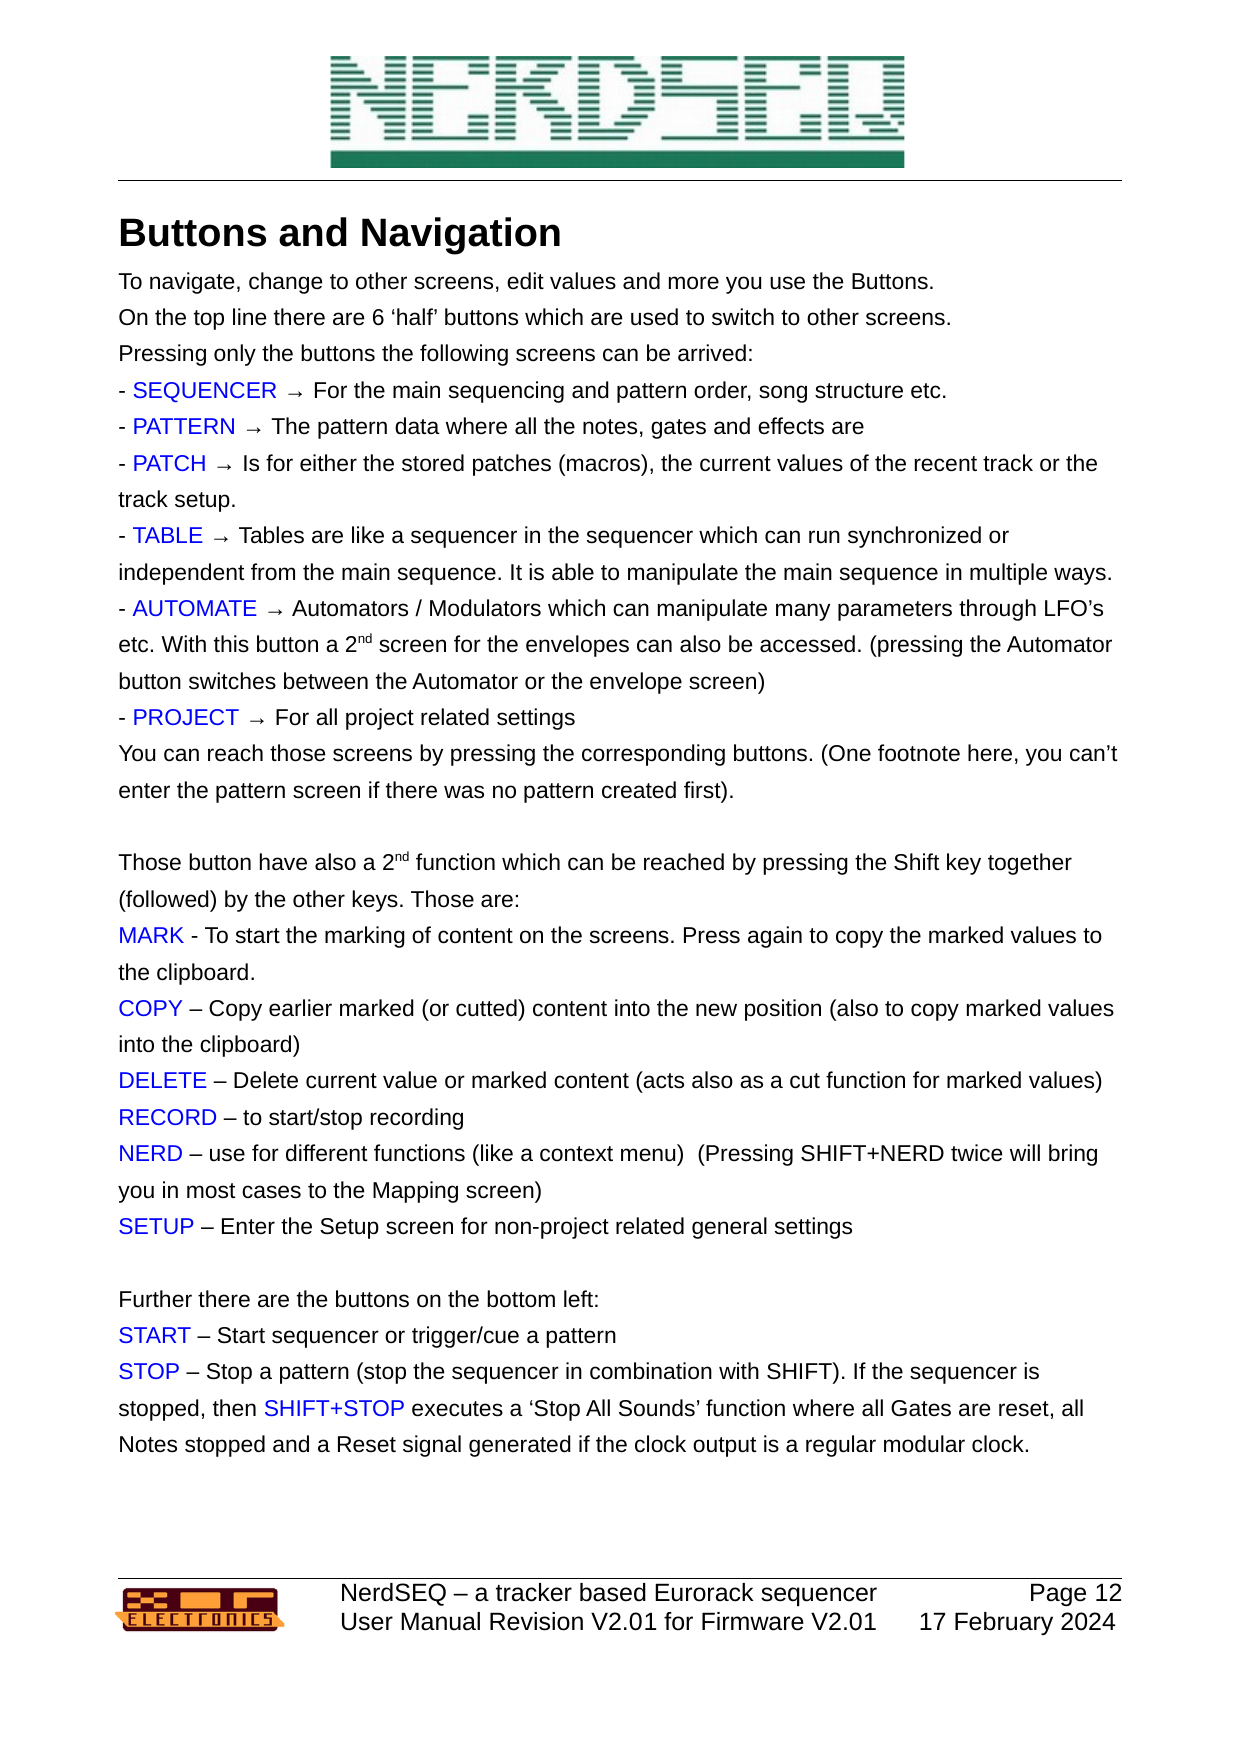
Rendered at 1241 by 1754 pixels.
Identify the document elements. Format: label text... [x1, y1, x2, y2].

subtitle Buttons and Navigation [118, 209, 1122, 255]
text To navigate, change to other screens, edit values and more you use the Buttons. [118, 268, 1122, 294]
text Further there are the buttons on the bottom left: [118, 1286, 1122, 1312]
text - AUTOMATE → Automators / Modulators which can manipulate many parameters through LFO’s etc. With this button a 2nd screen for the envelopes can also be accessed. (pressing the Automator button switches between the Automator or the envelope screen) [118, 595, 1122, 694]
text - PROJECT → For all project related settings [118, 704, 1122, 730]
text You can reach those screens by pressing the corresponding buttons. (One footnote here, you can’t enter the pattern screen if there was no pattern created first). [118, 740, 1122, 803]
text On the top line there are 6 ‘half’ buttons which are used to switch to other screens. [118, 304, 1122, 330]
text STOP – Stop a pattern (stop the sequencer in combination with SHIFT). If the sequencer is stopped, then SHIFT+STOP executes a ‘Stop All Sounds’ function where all Gates are reset, all Notes stopped and a Reset signal generated if the clock output is a regular modular clock. [118, 1358, 1122, 1457]
text NERD – use for different functions (like a context menu) (Pressing SHIFT+NERD twice will bring you in most cases to the Mapping screen) [118, 1140, 1122, 1203]
text START – Start sequencer or trigger/cue a pattern [118, 1322, 1122, 1348]
text DELETE – Delete current value or marked content (acts also as a cut function for marked values) [118, 1067, 1122, 1094]
text RECORD – to start/stop recording [118, 1104, 1122, 1130]
picture [115, 1584, 285, 1634]
picture [330, 56, 905, 168]
text - PATCH → Is for either the stored patches (macros), the current values of the recent track or the track setup. [118, 449, 1122, 512]
text MARK - To start the marking of content on the screens. Press again to copy the marked values to the clipboard. [118, 922, 1122, 985]
text - SEQUENCER → For the main sequencing and pattern order, song structure etc. [118, 377, 1122, 403]
text - PATTERN → The pattern data where all the notes, gates and effects are [118, 413, 1122, 439]
text - TABLE → Tables are like a sequencer in the sequencer which can run synchronized or independent from the main sequence. It is able to manipulate the main sequence in multiple ways. [118, 522, 1122, 585]
text Pressing only the buttons the following screens can be arrived: [118, 340, 1122, 367]
text COPY – Copy earlier marked (or cutted) content into the new position (also to copy marked values into the clipboard) [118, 995, 1122, 1057]
text Those button have also a 2nd function which can be reached by pressing the Shift key together (followed) by the other keys. Those are: [118, 849, 1122, 912]
text SETUP – Enter the Setup screen for non-project related general settings [118, 1213, 1122, 1239]
